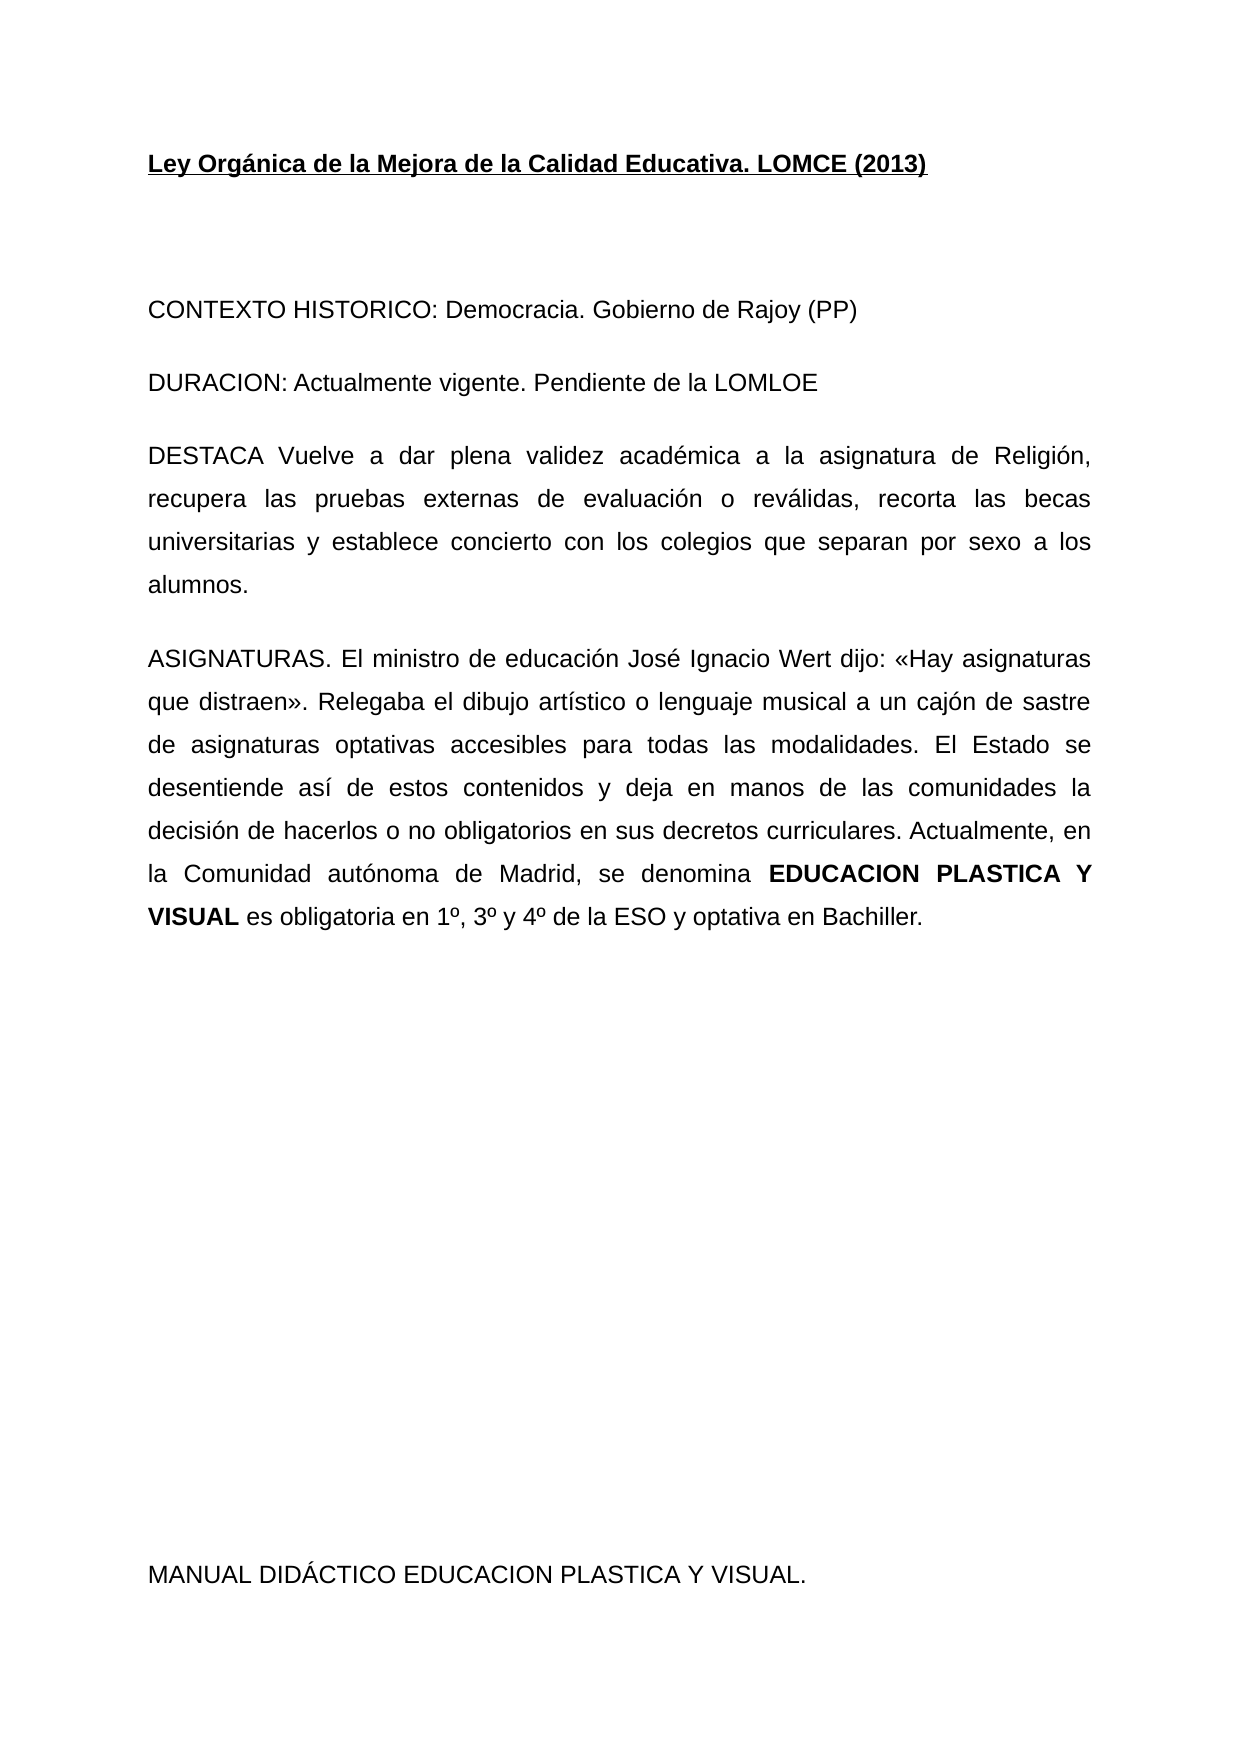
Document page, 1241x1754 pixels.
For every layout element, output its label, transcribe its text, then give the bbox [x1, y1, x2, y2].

text DESTACA Vuelve a dar plena validez académica a la asignatura de Religión, recupera las pruebas externas de evaluación o reválidas, recorta las becas universitarias y establece concierto con los colegios que separan por sexo a los alumnos. [148, 441, 1093, 599]
text MANUAL DIDÁCTICO EDUCACION PLASTICA Y VISUAL. [148, 1560, 1093, 1589]
text CONTEXTO HISTORICO: Democracia. Gobierno de Rajoy (PP) [148, 295, 1093, 323]
text Ley Orgánica de la Mejora de la Calidad Educativa. LOMCE (2013) [148, 148, 1093, 177]
text ASIGNATURAS. El ministro de educación José Ignacio Wert dijo: «Hay asignaturas que distraen». Relegaba el dibujo artístico o lenguaje musical a un cajón de sastre de asignaturas optativas accesibles para todas las modalidades. El Estado se desentiende así de estos contenidos y deja en manos de las comunidades la decisión de hacerlos o no obligatorios en sus decretos curriculares. Actualmente, en la Comunidad autónoma de Madrid, se denomina EDUCACION PLASTICA Y VISUAL es obligatoria en 1º, 3º y 4º de la ESO y optativa en Bachiller. [148, 643, 1093, 931]
text DURACION: Actualmente vigente. Pendiente de la LOMLOE [148, 368, 1093, 397]
